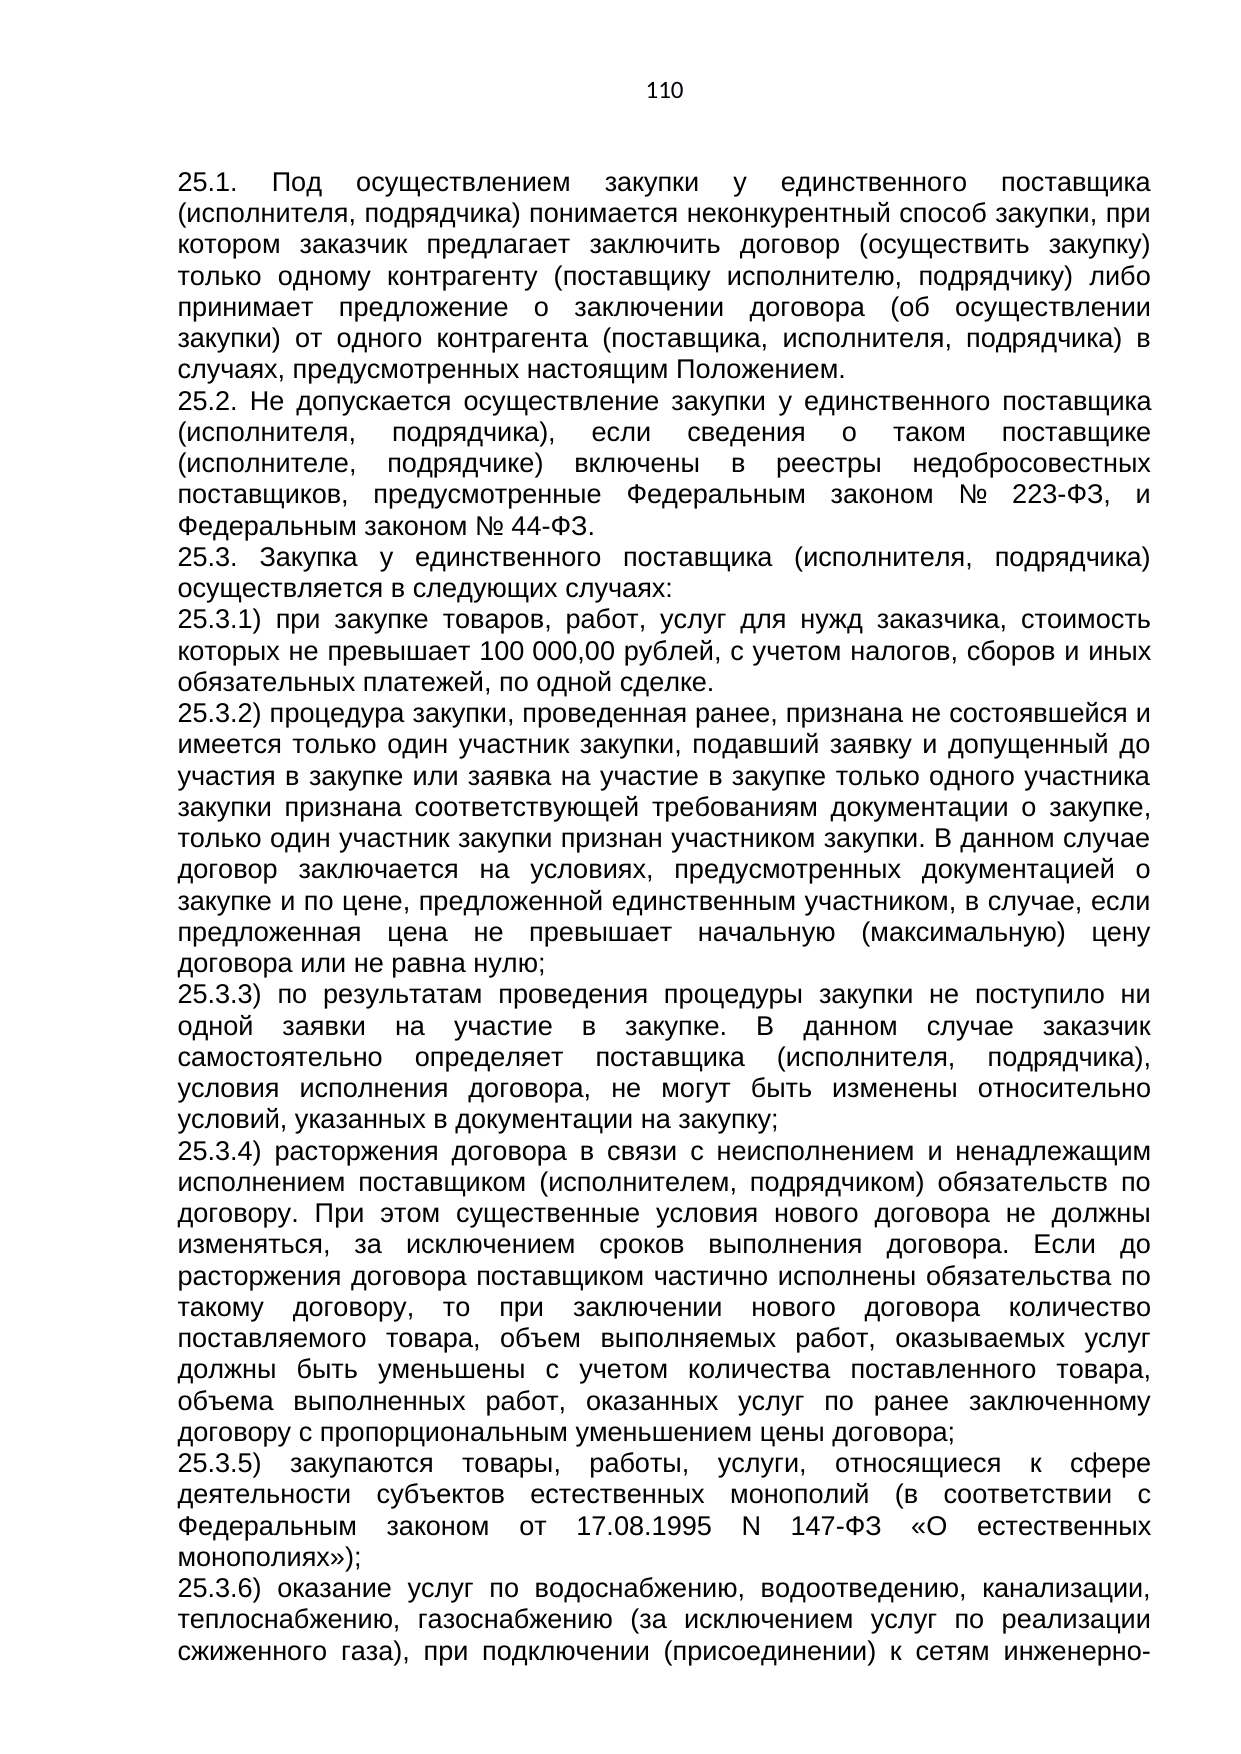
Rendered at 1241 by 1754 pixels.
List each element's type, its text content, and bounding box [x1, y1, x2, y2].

text 25.1. Под осуществлением закупки у единственного поставщика (исполнителя, подрядчика) понимается неконкурентный способ закупки, при котором заказчик предлагает заключить договор (осуществить закупку) только одному контрагенту (поставщику исполнителю, подрядчику) либо принимает предложение о заключении договора (об осуществлении закупки) от одного контрагента (поставщика, исполнителя, подрядчика) в случаях, предусмотренных настоящим Положением. [177, 166, 1152, 385]
text 25.3.6) оказание услуг по водоснабжению, водоотведению, канализации, теплоснабжению, газоснабжению (за исключением услуг по реализации сжиженного газа), при подключении (присоединении) к сетям инженерно- [177, 1572, 1152, 1666]
text 25.3.1) при закупке товаров, работ, услуг для нужд заказчика, стоимость которых не превышает 100 000,00 рублей, с учетом налогов, сборов и иных обязательных платежей, по одной сделке. [177, 603, 1152, 697]
text 25.3.3) по результатам проведения процедуры закупки не поступило ни одной заявки на участие в закупке. В данном случае заказчик самостоятельно определяет поставщика (исполнителя, подрядчика), условия исполнения договора, не могут быть изменены относительно условий, указанных в документации на закупку; [177, 978, 1152, 1135]
text 25.3. Закупка у единственного поставщика (исполнителя, подрядчика) осуществляется в следующих случаях: [177, 541, 1152, 603]
text 25.3.5) закупаются товары, работы, услуги, относящиеся к сфере деятельности субъектов естественных монополий (в соответствии с Федеральным законом от 17.08.1995 N 147-ФЗ «О естественных монополиях»); [177, 1447, 1152, 1572]
text 25.3.2) процедура закупки, проведенная ранее, признана не состоявшейся и имеется только один участник закупки, подавший заявку и допущенный до участия в закупке или заявка на участие в закупке только одного участника закупки признана соответствующей требованиям документации о закупке, только один участник закупки признан участником закупки. В данном случае договор заключается на условиях, предусмотренных документацией о закупке и по цене, предложенной единственным участником, в случае, если предложенная цена не превышает начальную (максимальную) цену договора или не равна нулю; [177, 697, 1152, 978]
text 25.2. Не допускается осуществление закупки у единственного поставщика (исполнителя, подрядчика), если сведения о таком поставщике (исполнителе, подрядчике) включены в реестры недобросовестных поставщиков, предусмотренные Федеральным законом № 223-ФЗ, и Федеральным законом № 44-ФЗ. [177, 385, 1152, 541]
text 25.3.4) расторжения договора в связи с неисполнением и ненадлежащим исполнением поставщиком (исполнителем, подрядчиком) обязательств по договору. При этом существенные условия нового договора не должны изменяться, за исключением сроков выполнения договора. Если до расторжения договора поставщиком частично исполнены обязательства по такому договору, то при заключении нового договора количество поставляемого товара, объем выполняемых работ, оказываемых услуг должны быть уменьшены с учетом количества поставленного товара, объема выполненных работ, оказанных услуг по ранее заключенному договору с пропорциональным уменьшением цены договора; [177, 1135, 1152, 1447]
